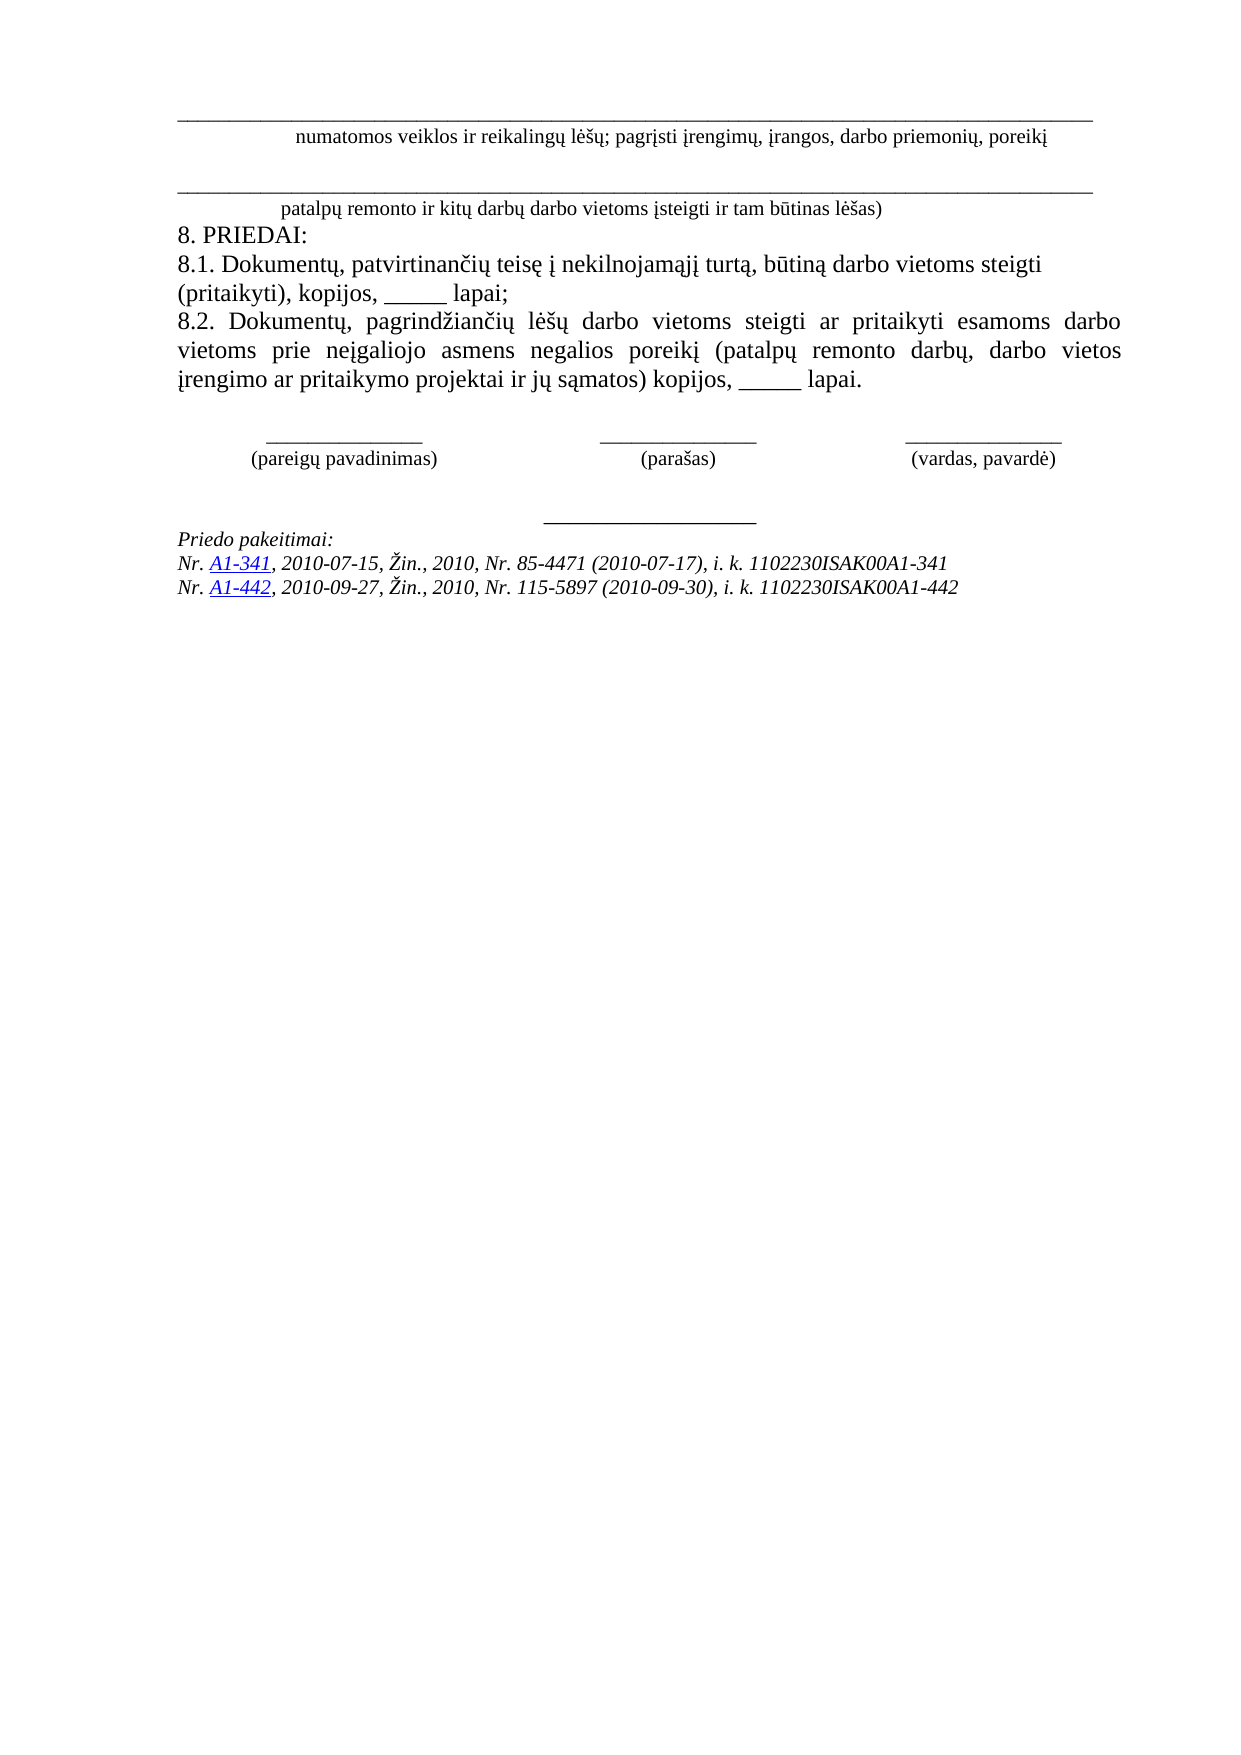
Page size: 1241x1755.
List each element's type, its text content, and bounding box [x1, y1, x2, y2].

text 8. PRIEDAI: [177, 220, 1122, 249]
text Priedo pakeitimai: [177, 527, 1122, 551]
text Nr. A1-341, 2010-07-15, Žin., 2010, Nr. 85-4471 (2010-07-17), i. k. 1102230ISAK00A1-341 [177, 551, 1122, 575]
text _________________ [177, 498, 1122, 527]
table_header _______________ (pareigų pavadinimas) [177, 421, 511, 469]
text _ [177, 100, 1122, 124]
text 8.2. Dokumentų, pagrindžiančių lėšų darbo vietoms steigti ar pritaikyti esamoms darbo vietoms prie neįgaliojo asmens negalios poreikį (patalpų remonto darbų, darbo vietos įrengimo ar pritaikymo projektai ir jų sąmatos) kopijos, _____ lapai. [177, 306, 1122, 393]
text Nr. A1-442, 2010-09-27, Žin., 2010, Nr. 115-5897 (2010-09-30), i. k. 1102230ISAK00A1-442 [177, 575, 1122, 599]
text patalpų remonto ir kitų darbų darbo vietoms įsteigti ir tam būtinas lėšas) [177, 196, 1122, 220]
text 8.1. Dokumentų, patvirtinančių teisę į nekilnojamąjį turtą, būtiną darbo vietoms steigti (pritaikyti), kopijos, _____ lapai; [177, 249, 1122, 306]
table_header _______________ (vardas, pavardė) [845, 421, 1122, 469]
text numatomos veiklos ir reikalingų lėšų; pagrįsti įrengimų, įrangos, darbo priemonių, poreikį [177, 124, 1122, 148]
text _ [177, 172, 1122, 196]
table_header _______________ (parašas) [511, 421, 845, 469]
